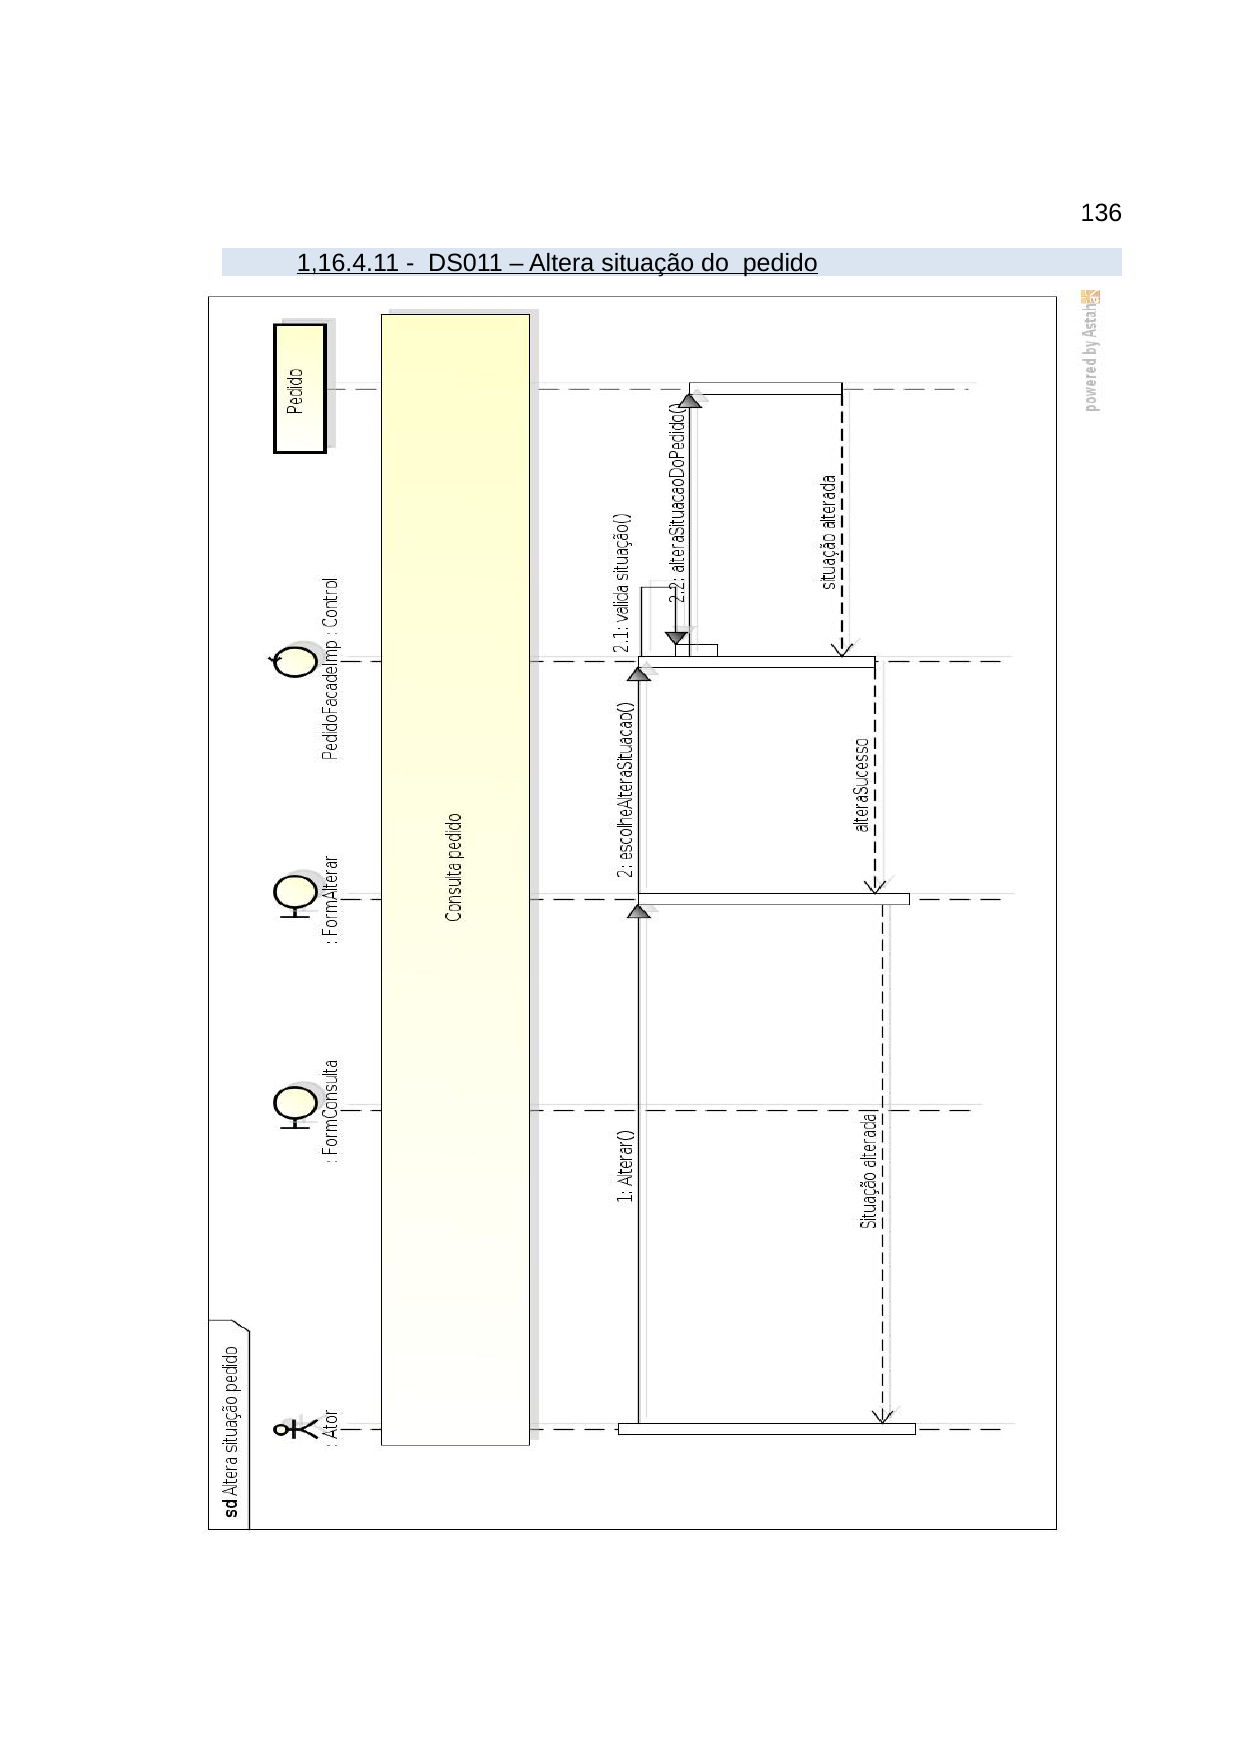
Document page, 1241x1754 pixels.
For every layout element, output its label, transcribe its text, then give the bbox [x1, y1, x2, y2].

picture [192, 290, 1107, 1545]
subtitle 1,16.4.11 - DS011 – Altera situação do pedido [222, 248, 1122, 276]
